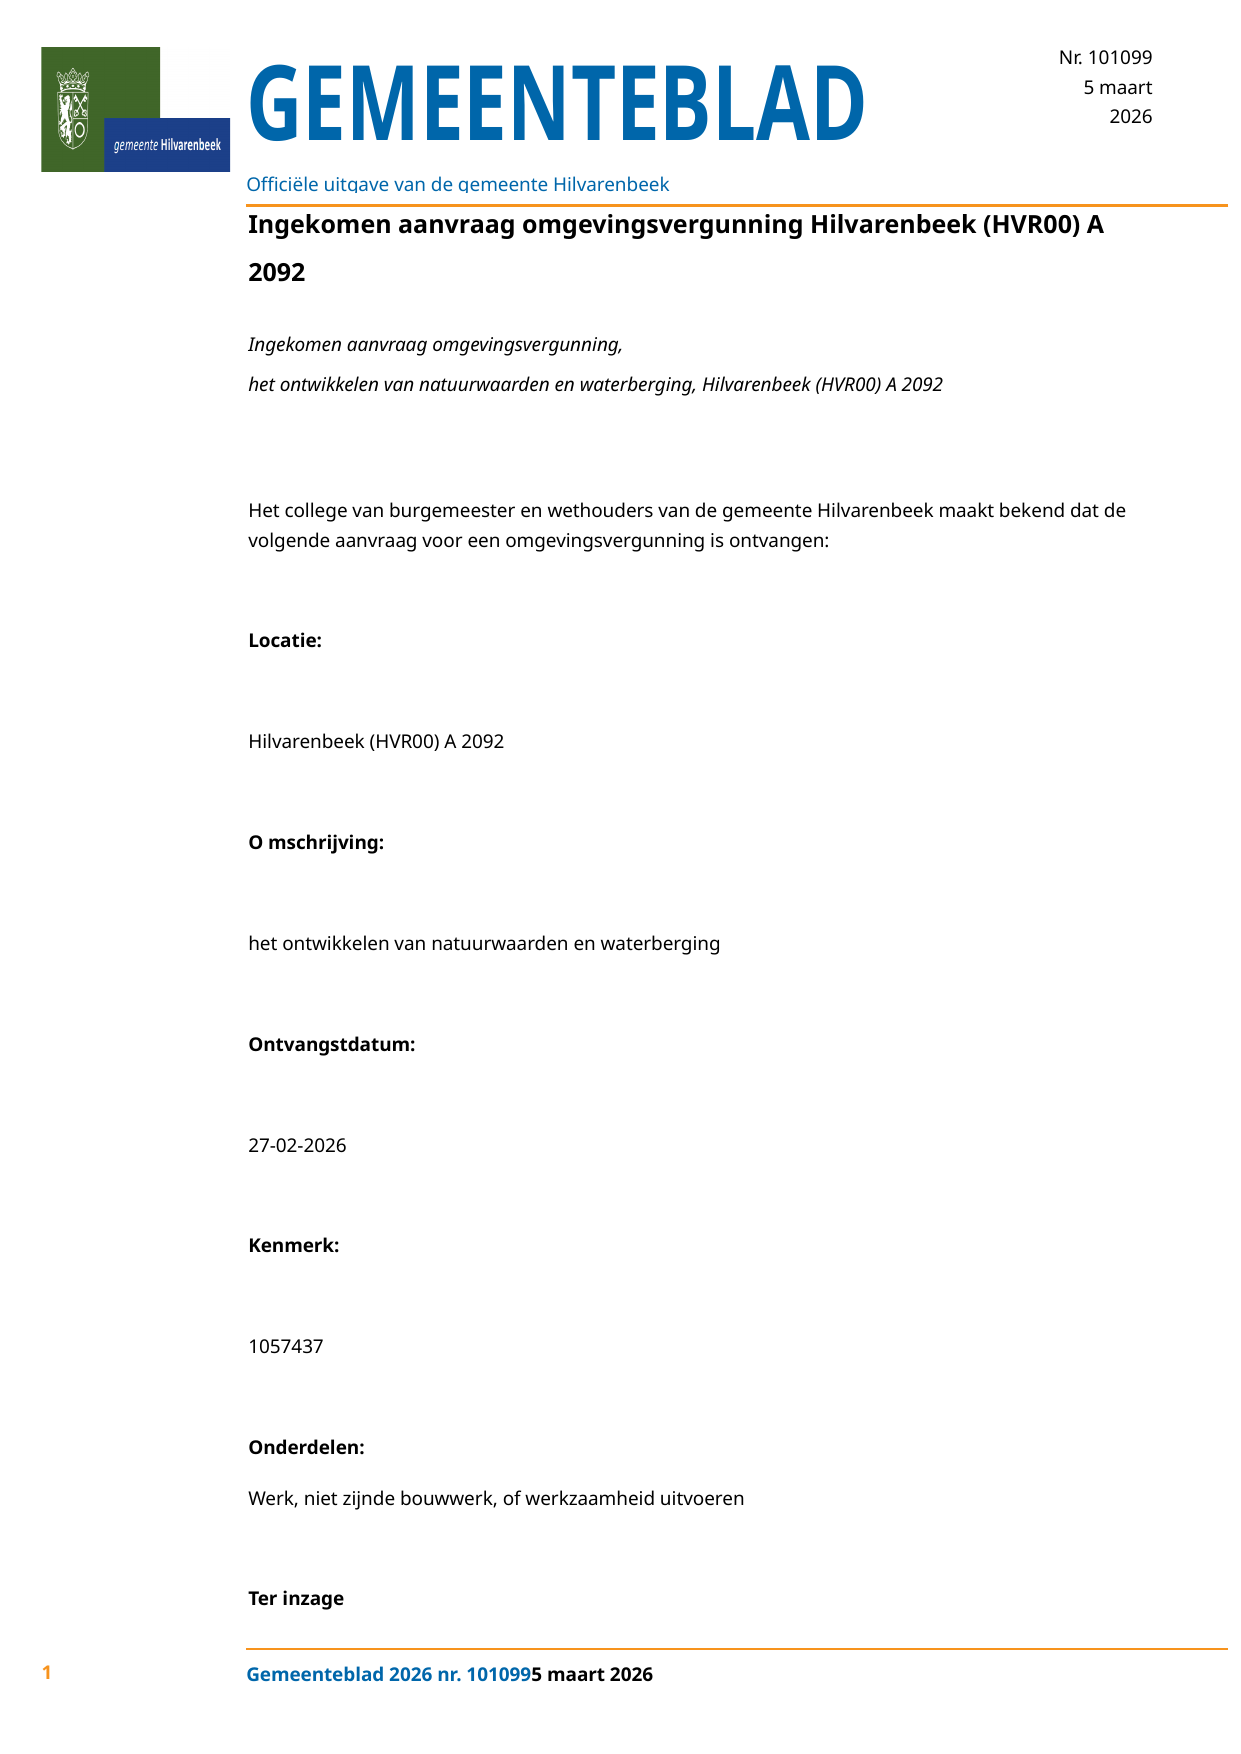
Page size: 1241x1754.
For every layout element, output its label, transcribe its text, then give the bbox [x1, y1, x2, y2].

text O mschrijving: [248, 829, 1152, 855]
text Ingekomen aanvraag omgevingsvergunning Hilvarenbeek (HVR00) A 2092 [248, 207, 1152, 288]
text 27-02-2026 [248, 1132, 1152, 1158]
picture [41, 47, 231, 172]
text het ontwikkelen van natuurwaarden en waterberging, Hilvarenbeek (HVR00) A 2092 [248, 371, 1152, 396]
text Ingekomen aanvraag omgevingsvergunning, [248, 331, 1152, 357]
text Kenmerk: [248, 1233, 1152, 1258]
text Ter inzage [248, 1586, 1152, 1611]
text Werk, niet zijnde bouwwerk, of werkzaamheid uitvoeren [248, 1485, 1152, 1511]
text Het college van burgemeester en wethouders van de gemeente Hilvarenbeek maakt bekend dat de volgende aanvraag voor een omgevingsvergunning is ontvangen: [248, 497, 1152, 553]
text 1057437 [248, 1333, 1152, 1359]
text het ontwikkelen van natuurwaarden en waterberging [248, 930, 1152, 956]
text Onderdelen: [248, 1434, 1152, 1460]
text Hilvarenbeek (HVR00) A 2092 [248, 728, 1152, 754]
text Ontvangstdatum: [248, 1031, 1152, 1057]
text Locatie: [248, 628, 1152, 653]
